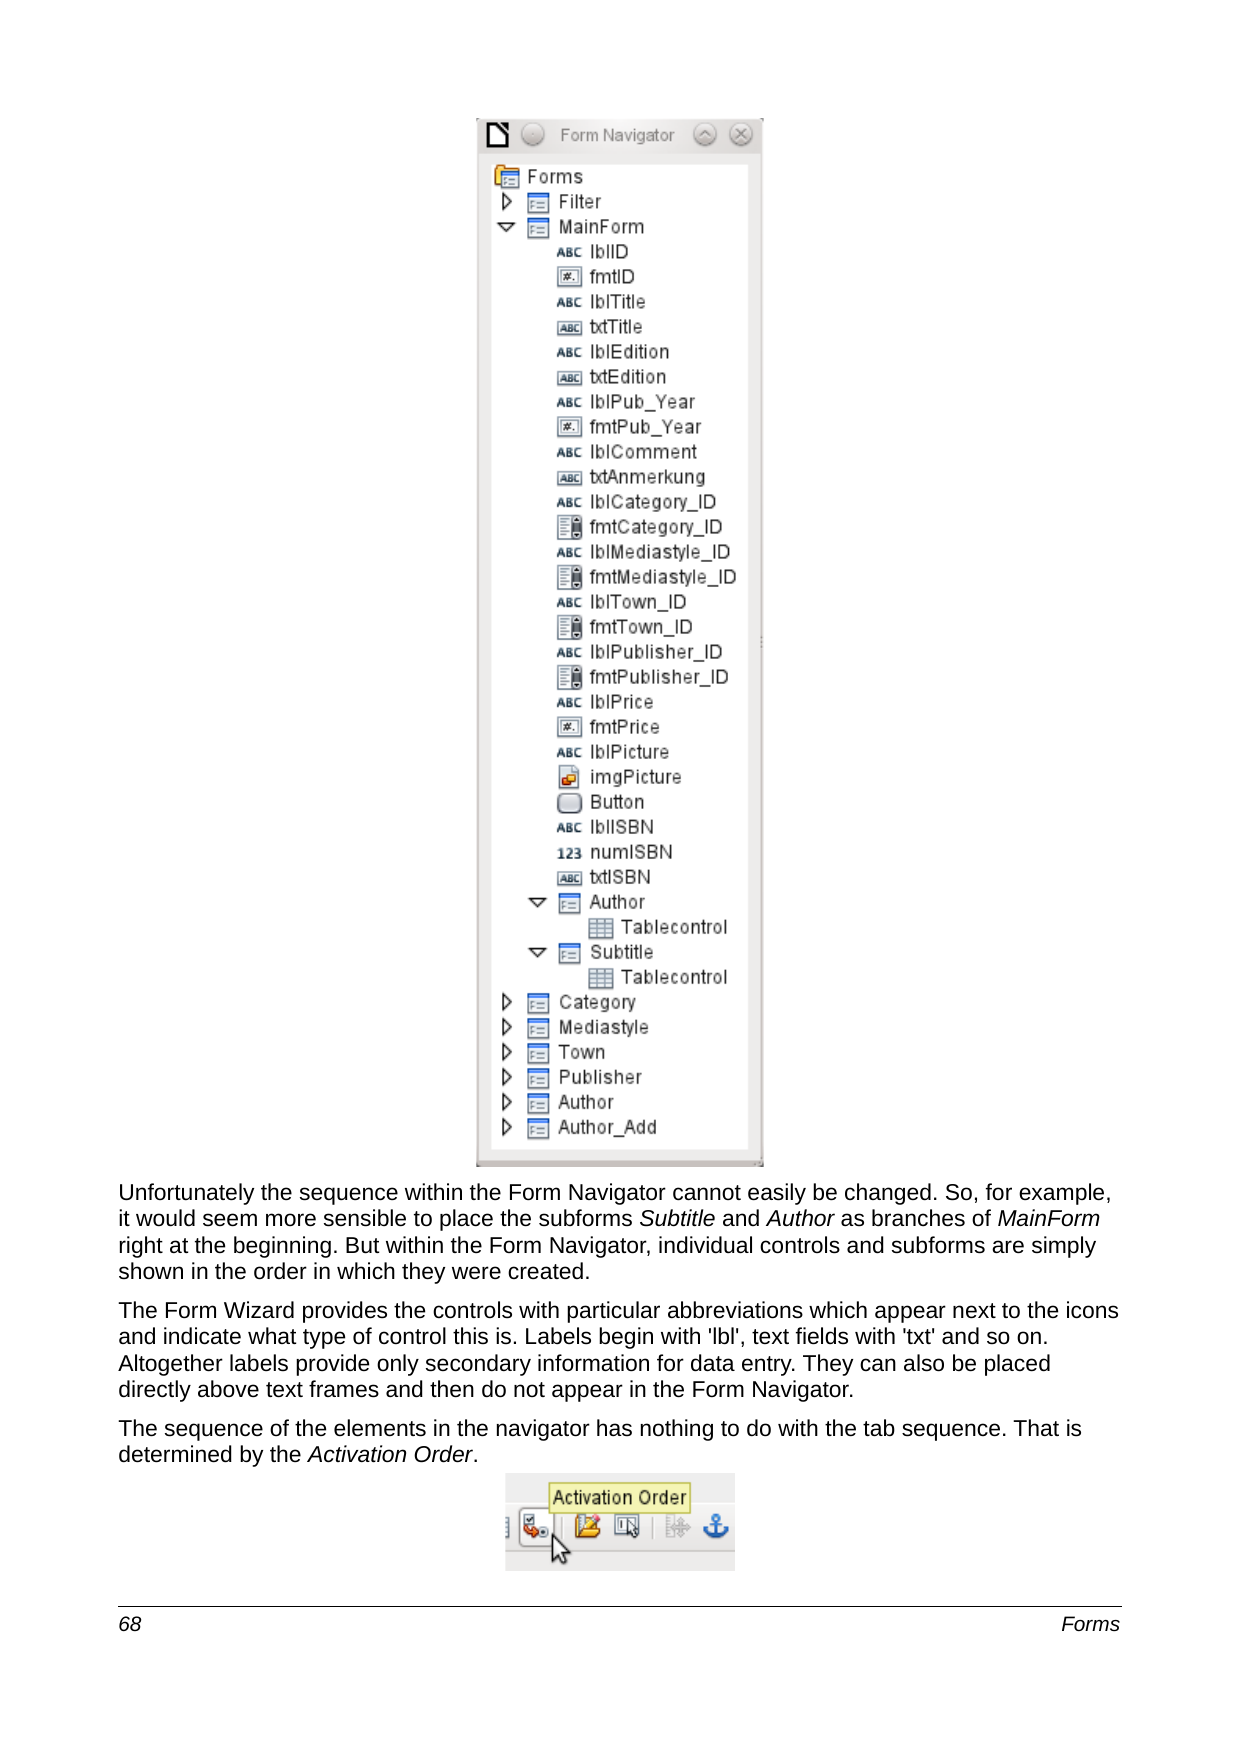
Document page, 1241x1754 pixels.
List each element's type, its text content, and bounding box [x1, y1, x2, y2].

text The sequence of the elements in the navigator has nothing to do with the tab sequence. That is determined by the Activation Order. [118, 1415, 1122, 1467]
picture [476, 118, 764, 1167]
text The Form Wizard provides the controls with particular abbreviations which appear next to the icons and indicate what type of control this is. Labels begin with 'lbl', text fields with 'txt' and so on. Altogether labels provide only secondary information for data entry. They can also be placed directly above text frames and then do not appear in the Form Navigator. [118, 1297, 1122, 1402]
text Unfortunately the sequence within the Form Navigator cannot easily be changed. So, for example, it would seem more sensible to place the subforms Subtitle and Author as branches of MainForm right at the beginning. But within the Form Navigator, individual controls and subforms are simply shown in the order in which they were created. [118, 1179, 1122, 1284]
picture [505, 1473, 735, 1571]
